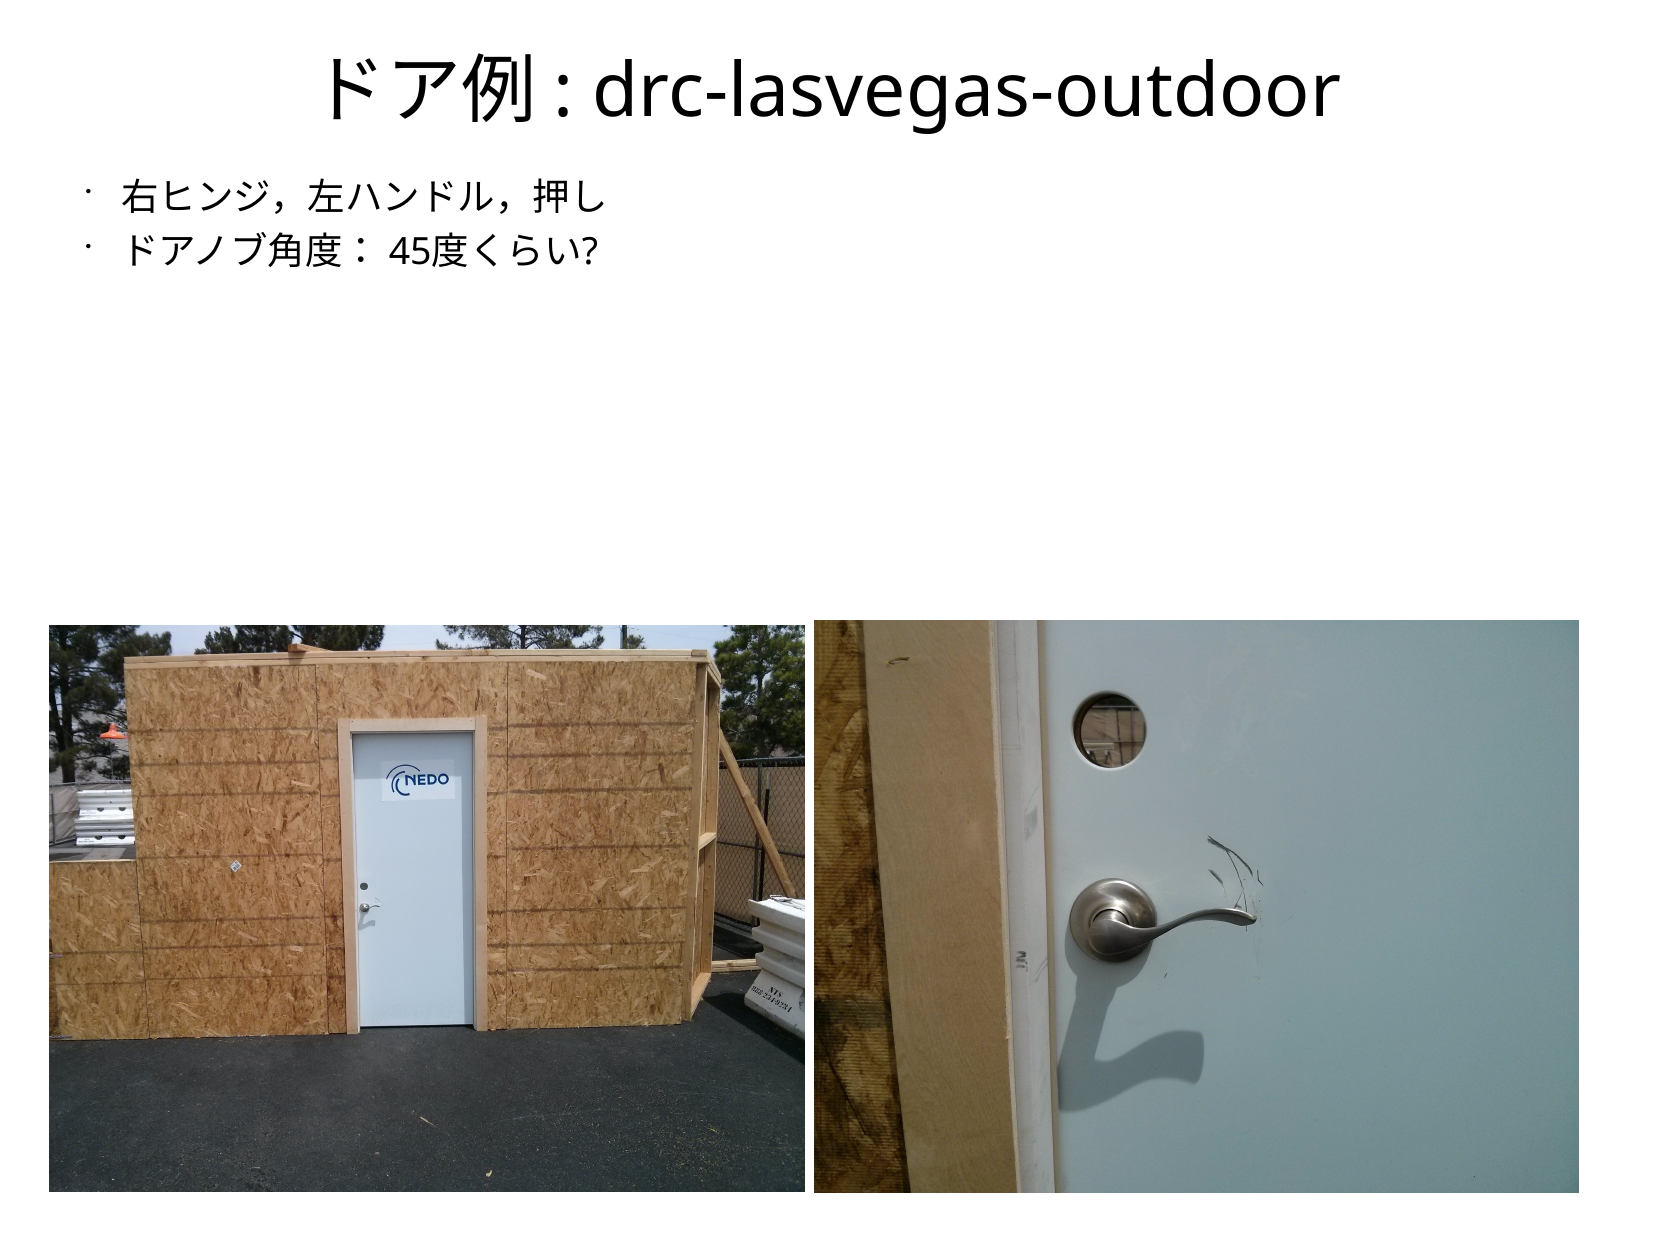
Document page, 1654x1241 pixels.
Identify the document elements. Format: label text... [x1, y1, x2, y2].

picture [49, 625, 805, 1192]
text_box 右ヒンジ，左ハンドル，押し ドアノブ角度： 45度くらい? [70, 159, 1560, 287]
title ドア例 : drc-lasvegas-outdoor [82, 43, 1571, 125]
picture [814, 620, 1579, 1193]
